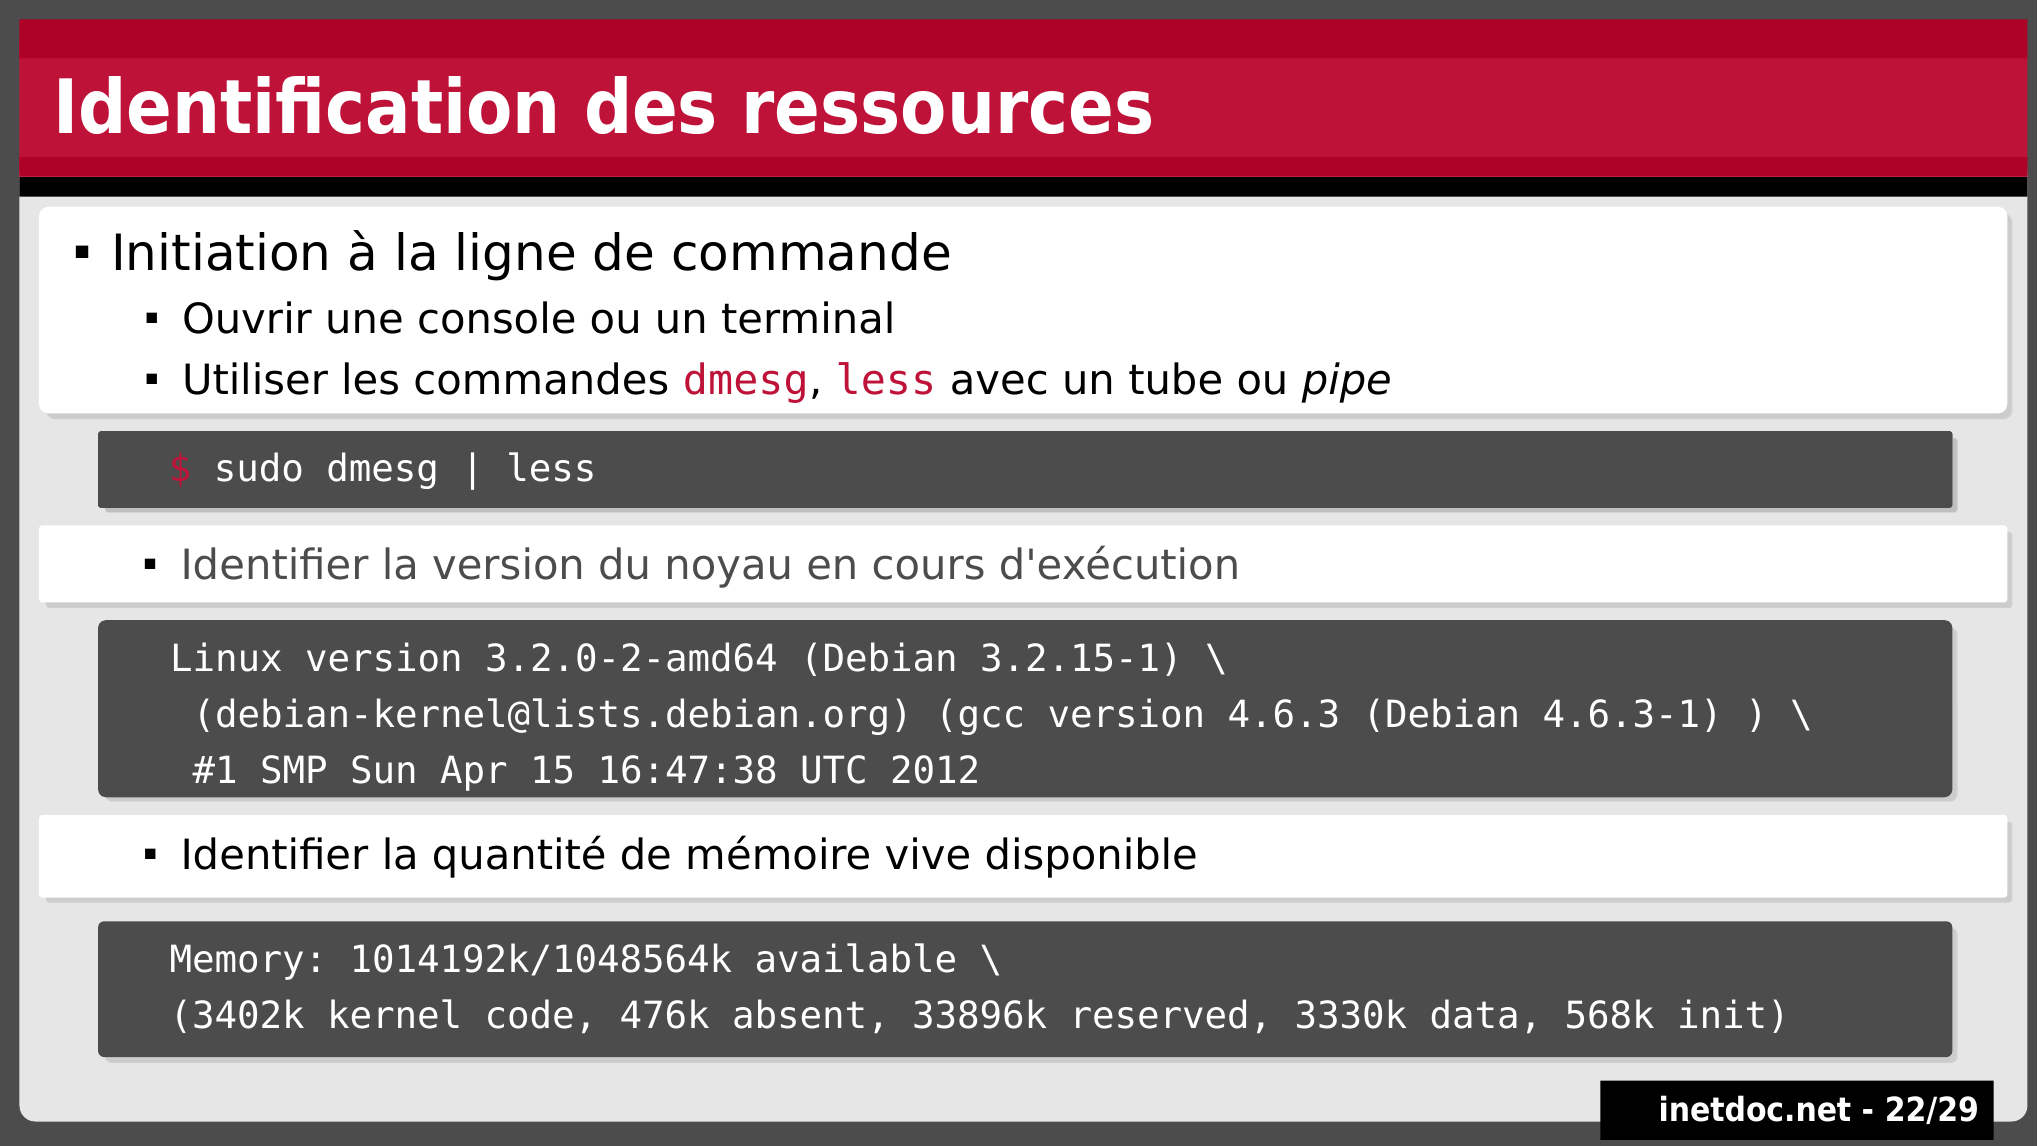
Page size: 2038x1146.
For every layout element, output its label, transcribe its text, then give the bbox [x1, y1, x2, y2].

text_box $ sudo dmesg | less [98, 431, 1953, 508]
text_box [19, 157, 2028, 1122]
text_box Initiation à la ligne de commande Ouvrir une console ou un terminal Utiliser les commandes dmesg, less avec un tube ou pipe [38, 206, 2008, 414]
text_box inetdoc.net - <numéro>/29 [1600, 1080, 1994, 1140]
text_box Memory: 1014192k/1048564k available \ (3402k kernel code, 476k absent, 33896k reserved, 3330k data, 568k init) [98, 921, 1953, 1058]
text_box Identifier la version du noyau en cours d'exécution [38, 525, 2008, 603]
text_box Linux version 3.2.0-2-amd64 (Debian 3.2.15-1) \ (debian-kernel@lists.debian.org) (gcc version 4.6.3 (Debian 4.6.3-1) ) \ #1 SMP Sun Apr 15 16:47:38 UTC 2012 [98, 620, 1953, 798]
text_box Identifier la quantité de mémoire vive disponible [38, 814, 2008, 898]
text_box Identification des ressources [19, 59, 2028, 157]
text_box [19, 19, 2028, 59]
